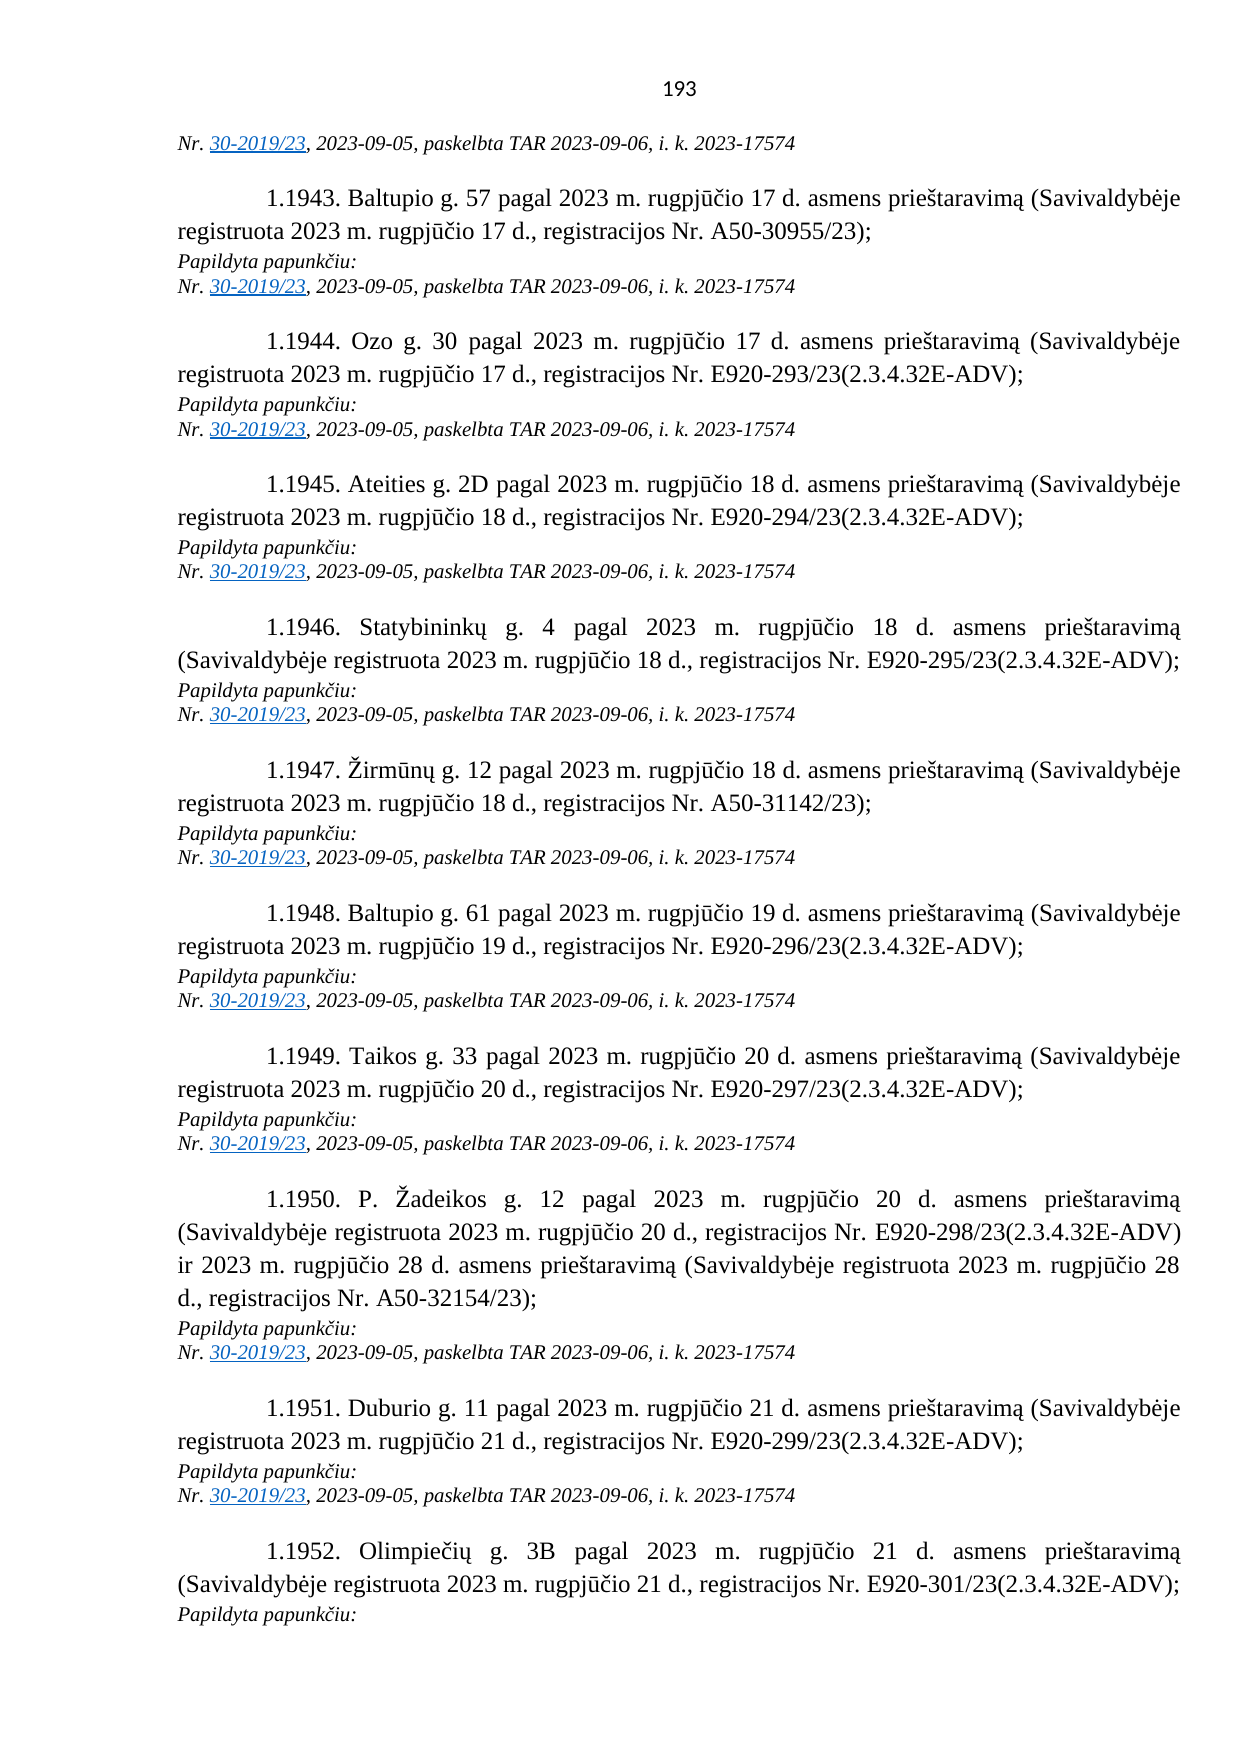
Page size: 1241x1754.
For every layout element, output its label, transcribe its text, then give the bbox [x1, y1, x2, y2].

text Papildyta papunkčiu: [177, 678, 1181, 702]
text Nr. 30-2019/23, 2023-09-05, paskelbta TAR 2023-09-06, i. k. 2023-17574 [177, 1483, 1181, 1507]
text 1.1950. P. Žadeikos g. 12 pagal 2023 m. rugpjūčio 20 d. asmens prieštaravimą (Savivaldybėje registruota 2023 m. rugpjūčio 20 d., registracijos Nr. E920-298/23(2.3.4.32E-ADV) ir 2023 m. rugpjūčio 28 d. asmens prieštaravimą (Savivaldybėje registruota 2023 m. rugpjūčio 28 d., registracijos Nr. A50-32154/23); [177, 1184, 1181, 1312]
text Papildyta papunkčiu: [177, 1602, 1181, 1626]
text Nr. 30-2019/23, 2023-09-05, paskelbta TAR 2023-09-06, i. k. 2023-17574 [177, 273, 1181, 298]
text 1.1949. Taikos g. 33 pagal 2023 m. rugpjūčio 20 d. asmens prieštaravimą (Savivaldybėje registruota 2023 m. rugpjūčio 20 d., registracijos Nr. E920-297/23(2.3.4.32E-ADV); [177, 1041, 1181, 1103]
text Nr. 30-2019/23, 2023-09-05, paskelbta TAR 2023-09-06, i. k. 2023-17574 [177, 131, 1181, 155]
text Papildyta papunkčiu: [177, 1459, 1181, 1483]
text 1.1952. Olimpiečių g. 3B pagal 2023 m. rugpjūčio 21 d. asmens prieštaravimą (Savivaldybėje registruota 2023 m. rugpjūčio 21 d., registracijos Nr. E920-301/23(2.3.4.32E-ADV); [177, 1536, 1181, 1597]
text Nr. 30-2019/23, 2023-09-05, paskelbta TAR 2023-09-06, i. k. 2023-17574 [177, 845, 1181, 869]
text Papildyta papunkčiu: [177, 821, 1181, 845]
text Papildyta papunkčiu: [177, 1107, 1181, 1131]
text Papildyta papunkčiu: [177, 392, 1181, 416]
text 1.1947. Žirmūnų g. 12 pagal 2023 m. rugpjūčio 18 d. asmens prieštaravimą (Savivaldybėje registruota 2023 m. rugpjūčio 18 d., registracijos Nr. A50-31142/23); [177, 755, 1181, 817]
text Nr. 30-2019/23, 2023-09-05, paskelbta TAR 2023-09-06, i. k. 2023-17574 [177, 988, 1181, 1012]
text 1.1944. Ozo g. 30 pagal 2023 m. rugpjūčio 17 d. asmens prieštaravimą (Savivaldybėje registruota 2023 m. rugpjūčio 17 d., registracijos Nr. E920-293/23(2.3.4.32E-ADV); [177, 326, 1181, 388]
text Nr. 30-2019/23, 2023-09-05, paskelbta TAR 2023-09-06, i. k. 2023-17574 [177, 1131, 1181, 1155]
text Papildyta papunkčiu: [177, 535, 1181, 559]
text Nr. 30-2019/23, 2023-09-05, paskelbta TAR 2023-09-06, i. k. 2023-17574 [177, 1340, 1181, 1364]
text 1.1943. Baltupio g. 57 pagal 2023 m. rugpjūčio 17 d. asmens prieštaravimą (Savivaldybėje registruota 2023 m. rugpjūčio 17 d., registracijos Nr. A50-30955/23); [177, 183, 1181, 245]
text Papildyta papunkčiu: [177, 1316, 1181, 1340]
text 1.1948. Baltupio g. 61 pagal 2023 m. rugpjūčio 19 d. asmens prieštaravimą (Savivaldybėje registruota 2023 m. rugpjūčio 19 d., registracijos Nr. E920-296/23(2.3.4.32E-ADV); [177, 898, 1181, 960]
text Nr. 30-2019/23, 2023-09-05, paskelbta TAR 2023-09-06, i. k. 2023-17574 [177, 416, 1181, 441]
text 1.1951. Duburio g. 11 pagal 2023 m. rugpjūčio 21 d. asmens prieštaravimą (Savivaldybėje registruota 2023 m. rugpjūčio 21 d., registracijos Nr. E920-299/23(2.3.4.32E-ADV); [177, 1393, 1181, 1454]
text Papildyta papunkčiu: [177, 964, 1181, 988]
text 1.1946. Statybininkų g. 4 pagal 2023 m. rugpjūčio 18 d. asmens prieštaravimą (Savivaldybėje registruota 2023 m. rugpjūčio 18 d., registracijos Nr. E920-295/23(2.3.4.32E-ADV); [177, 612, 1181, 674]
text Papildyta papunkčiu: [177, 249, 1181, 273]
text 1.1945. Ateities g. 2D pagal 2023 m. rugpjūčio 18 d. asmens prieštaravimą (Savivaldybėje registruota 2023 m. rugpjūčio 18 d., registracijos Nr. E920-294/23(2.3.4.32E-ADV); [177, 469, 1181, 531]
text Nr. 30-2019/23, 2023-09-05, paskelbta TAR 2023-09-06, i. k. 2023-17574 [177, 702, 1181, 726]
text Nr. 30-2019/23, 2023-09-05, paskelbta TAR 2023-09-06, i. k. 2023-17574 [177, 559, 1181, 583]
